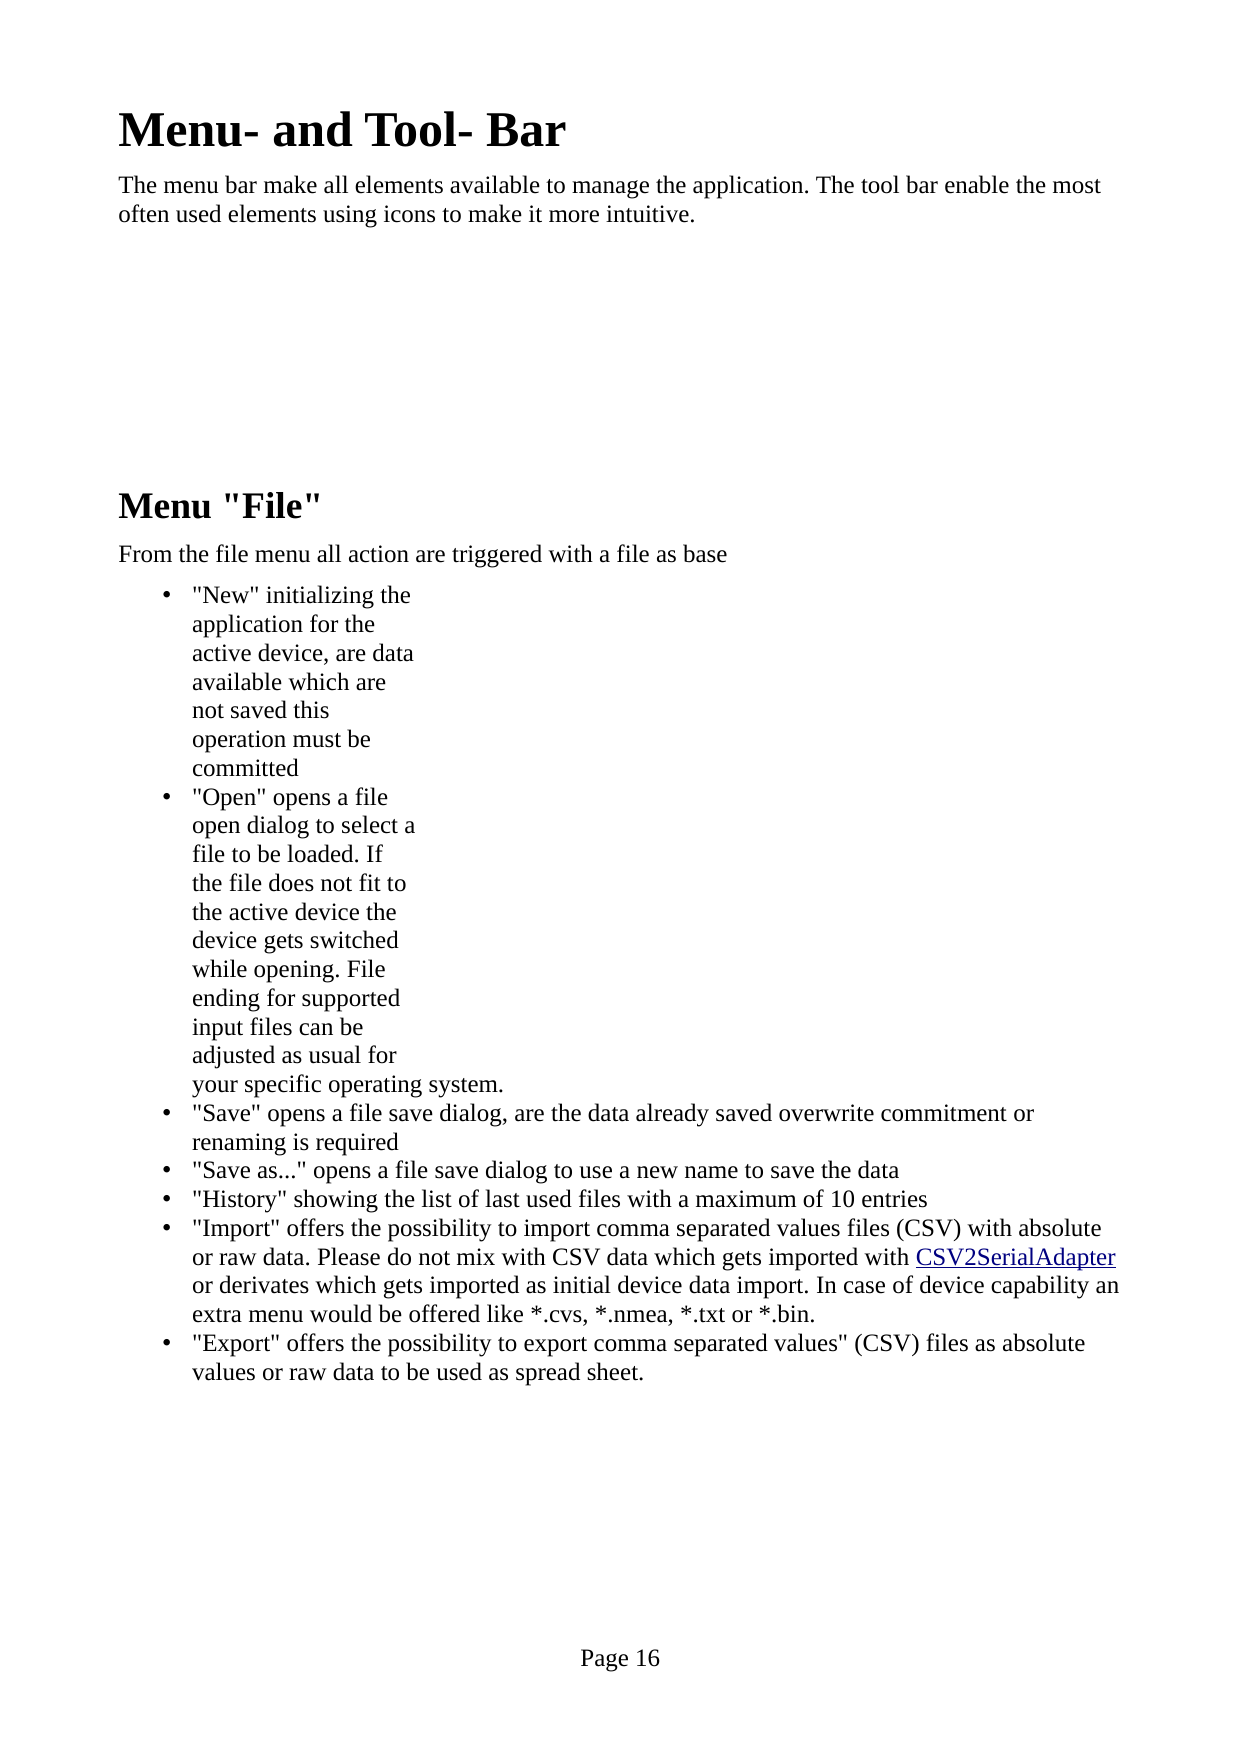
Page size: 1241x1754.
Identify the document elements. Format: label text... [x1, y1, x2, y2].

subtitle Menu- and Tool- Bar [118, 100, 1122, 157]
list "Export" offers the possibility to export comma separated values" (CSV) files as absolute values or raw data to be used as spread sheet. [162, 1328, 1122, 1385]
list "Save" opens a file save dialog, are the data already saved overwrite commitment or renaming is required [162, 1098, 1122, 1155]
subtitle Menu "File" [118, 483, 1122, 527]
list "History" showing the list of last used files with a maximum of 10 entries [162, 1184, 1122, 1213]
list "Open" opens a file open dialog to select a file to be loaded. If the file does not fit to the active device the device gets switched while opening. File ending for supported input files can be adjusted as usual for your specific operating system. [162, 782, 1122, 1098]
text The menu bar make all elements available to manage the application. The tool bar enable the most often used elements using icons to make it more intuitive. [118, 170, 1122, 227]
list "Save as..." opens a file save dialog to use a new name to save the data [162, 1155, 1122, 1184]
list "Import" offers the possibility to import comma separated values files (CSV) with absolute or raw data. Please do not mix with CSV data which gets imported with CSV2SerialAdapter or derivates which gets imported as initial device data import. In case of device capability an extra menu would be offered like *.cvs, *.nmea, *.txt or *.bin. [162, 1213, 1122, 1328]
list "New" initializing the application for the active device, are data available which are not saved this operation must be committed [162, 580, 1122, 782]
text From the file menu all action are triggered with a file as base [118, 539, 1122, 568]
